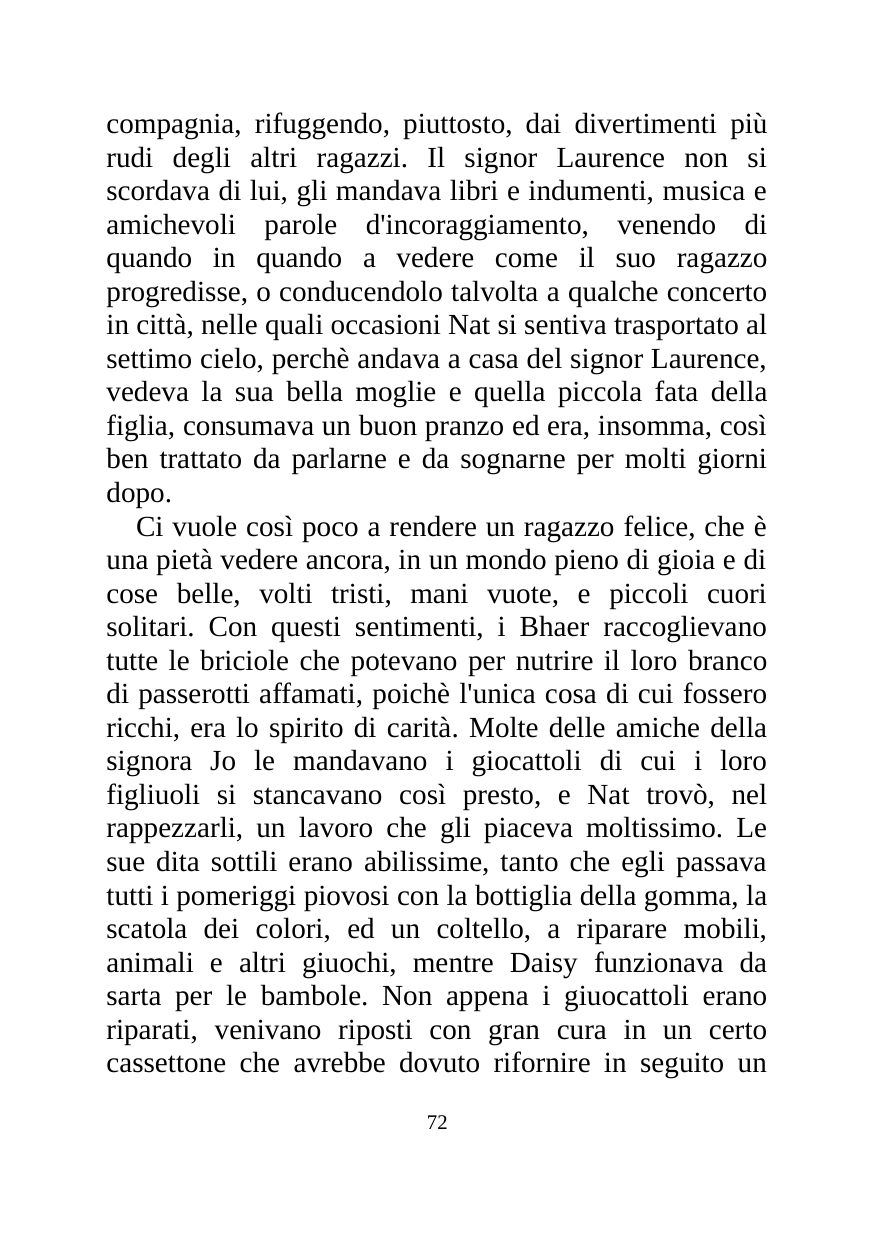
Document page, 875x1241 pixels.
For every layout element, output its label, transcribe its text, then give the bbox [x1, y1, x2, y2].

text Ci vuole così poco a rendere un ragazzo felice, che è una pietà vedere ancora, in un mondo pieno di gioia e di cose belle, volti tristi, mani vuote, e piccoli cuori solitari. Con questi sentimenti, i Bhaer raccoglievano tutte le briciole che potevano per nutrire il loro branco di passerotti affamati, poichè l'unica cosa di cui fossero ricchi, era lo spirito di carità. Molte delle amiche della signora Jo le mandavano i giocattoli di cui i loro figliuoli si stancavano così presto, e Nat trovò, nel rappezzarli, un lavoro che gli piaceva moltissimo. Le sue dita sottili erano abilissime, tanto che egli passava tutti i pomeriggi piovosi con la bottiglia della gomma, la scatola dei colori, ed un coltello, a riparare mobili, animali e altri giuochi, mentre Daisy funzionava da sarta per le bambole. Non appena i giuocattoli erano riparati, venivano riposti con gran cura in un certo cassettone che avrebbe dovuto rifornire in seguito un [106, 509, 768, 1079]
text compagnia, rifuggendo, piuttosto, dai divertimenti più rudi degli altri ragazzi. Il signor Laurence non si scordava di lui, gli mandava libri e indumenti, musica e amichevoli parole d'incoraggiamento, venendo di quando in quando a vedere come il suo ragazzo progredisse, o conducendolo talvolta a qualche concerto in città, nelle quali occasioni Nat si sentiva trasportato al settimo cielo, perchè andava a casa del signor Laurence, vedeva la sua bella moglie e quella piccola fata della figlia, consumava un buon pranzo ed era, insomma, così ben trattato da parlarne e da sognarne per molti giorni dopo. [106, 106, 768, 509]
